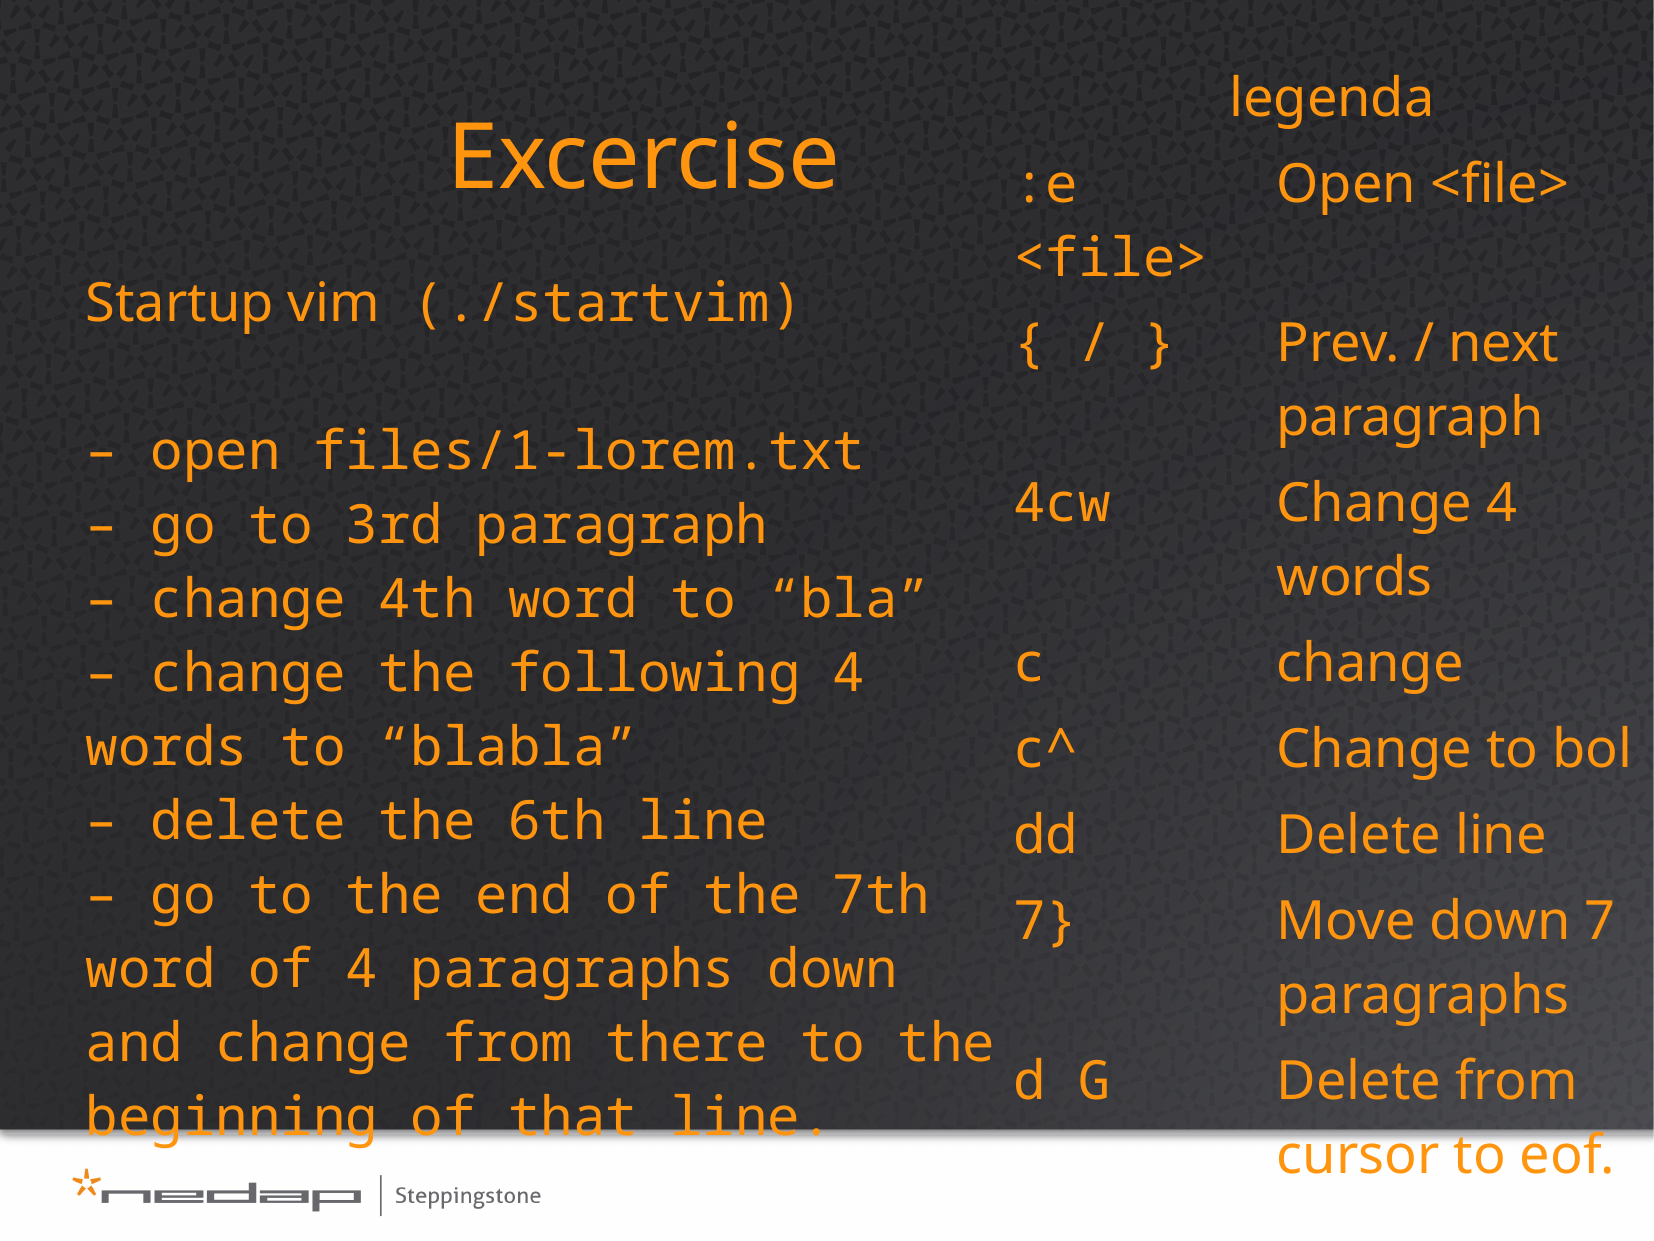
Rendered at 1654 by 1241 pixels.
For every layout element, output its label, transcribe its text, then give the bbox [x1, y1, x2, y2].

title Excercise [82, 49, 1205, 256]
table_cell Delete from cursor to eof. [1271, 1035, 1654, 1195]
table_cell :e <file> [1007, 138, 1271, 298]
table_cell { / } [1007, 298, 1271, 458]
table_cell Change 4 words [1271, 458, 1654, 618]
table_cell Prev. / next paragraph [1271, 298, 1654, 458]
table_cell Move down 7 paragraphs [1271, 875, 1654, 1035]
table_cell 4cw [1007, 458, 1271, 618]
table_cell d G [1007, 1035, 1271, 1195]
table_cell Change to bol [1271, 704, 1654, 789]
table_cell dd [1007, 789, 1271, 875]
table_cell c^ [1007, 704, 1271, 789]
table_cell Open <file> [1271, 138, 1654, 298]
table_cell c [1007, 618, 1271, 704]
picture [0, 0, 1654, 1241]
table_cell 7} [1007, 875, 1271, 1035]
table_cell Delete line [1271, 789, 1654, 875]
table_header legenda [1007, 52, 1654, 138]
table_cell change [1271, 618, 1654, 704]
text_box Startup vim (./startvim) – open files/1-lorem.txt – go to 3rd paragraph – change 4th word to “bla” – change the following 4 words to “blabla” – delete the 6th line – go to the end of the 7th word of 4 paragraphs down and change from there to the beginning of that line. [70, 256, 1007, 1087]
